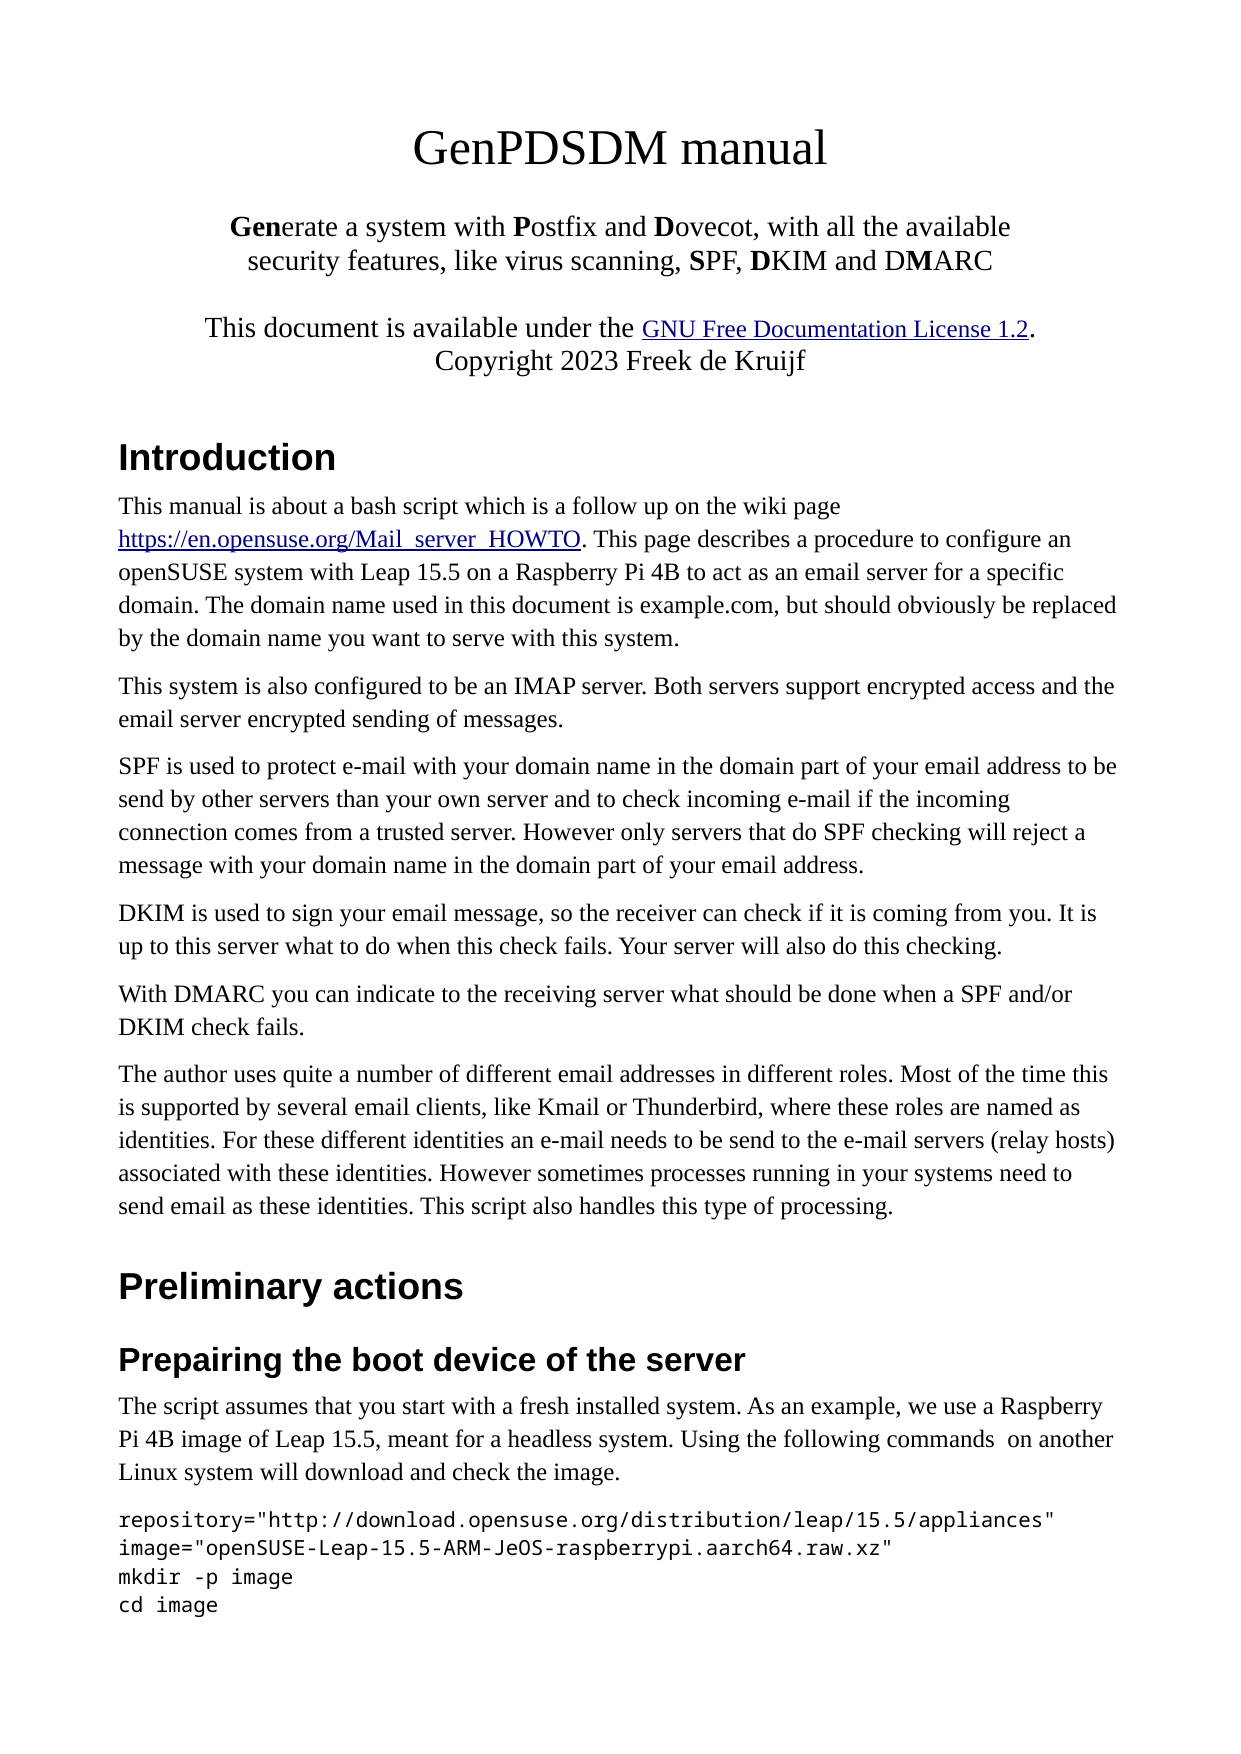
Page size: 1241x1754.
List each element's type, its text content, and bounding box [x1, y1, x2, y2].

text This system is also configured to be an IMAP server. Both servers support encrypted access and the email server encrypted sending of messages. [118, 671, 1122, 732]
subtitle Preliminary actions [118, 1264, 1122, 1307]
text This manual is about a bash script which is a follow up on the wiki page https://en.opensuse.org/Mail_server_HOWTO. This page describes a procedure to configure an openSUSE system with Leap 15.5 on a Raspberry Pi 4B to act as an email server for a specific domain. The domain name used in this document is example.com, but should obviously be replaced by the domain name you want to serve with this system. [118, 491, 1122, 652]
text This document is available under the GNU Free Documentation License 1.2. [118, 310, 1122, 343]
text security features, like virus scanning, SPF, DKIM and DMARC [118, 243, 1122, 276]
text GenPDSDM manual [118, 118, 1122, 176]
text cd image [118, 1590, 1122, 1619]
text SPF is used to protect e-mail with your domain name in the domain part of your email address to be send by other servers than your own server and to check incoming e-mail if the incoming connection comes from a trusted server. However only servers that do SPF checking will reject a message with your domain name in the domain part of your email address. [118, 751, 1122, 879]
subtitle Prepairing the boot device of the server [118, 1340, 1122, 1379]
text The author uses quite a number of different email addresses in different roles. Most of the time this is supported by several email clients, like Kmail or Thunderbird, where these roles are named as identities. For these different identities an e-mail needs to be send to the e-mail servers (relay hosts) associated with these identities. However sometimes processes running in your systems need to send email as these identities. This script also handles this type of processing. [118, 1059, 1122, 1220]
text Generate a system with Postfix and Dovecot, with all the available [118, 209, 1122, 243]
text The script assumes that you start with a fresh installed system. As an example, we use a Raspberry Pi 4B image of Leap 15.5, meant for a headless system. Using the following commands on another Linux system will download and check the image. [118, 1391, 1122, 1486]
text mkdir -p image [118, 1562, 1122, 1590]
text DKIM is used to sign your email message, so the receiver can check if it is coming from you. It is up to this server what to do when this check fails. Your server will also do this checking. [118, 898, 1122, 960]
text image="openSUSE-Leap-15.5-ARM-JeOS-raspberrypi.aarch64.raw.xz" [118, 1533, 1122, 1562]
text Copyright 2023 Freek de Kruijf [118, 343, 1122, 377]
text With DMARC you can indicate to the receiving server what should be done when a SPF and/or DKIM check fails. [118, 979, 1122, 1040]
subtitle Introduction [118, 435, 1122, 478]
text repository="http://download.opensuse.org/distribution/leap/15.5/appliances" [118, 1505, 1122, 1533]
